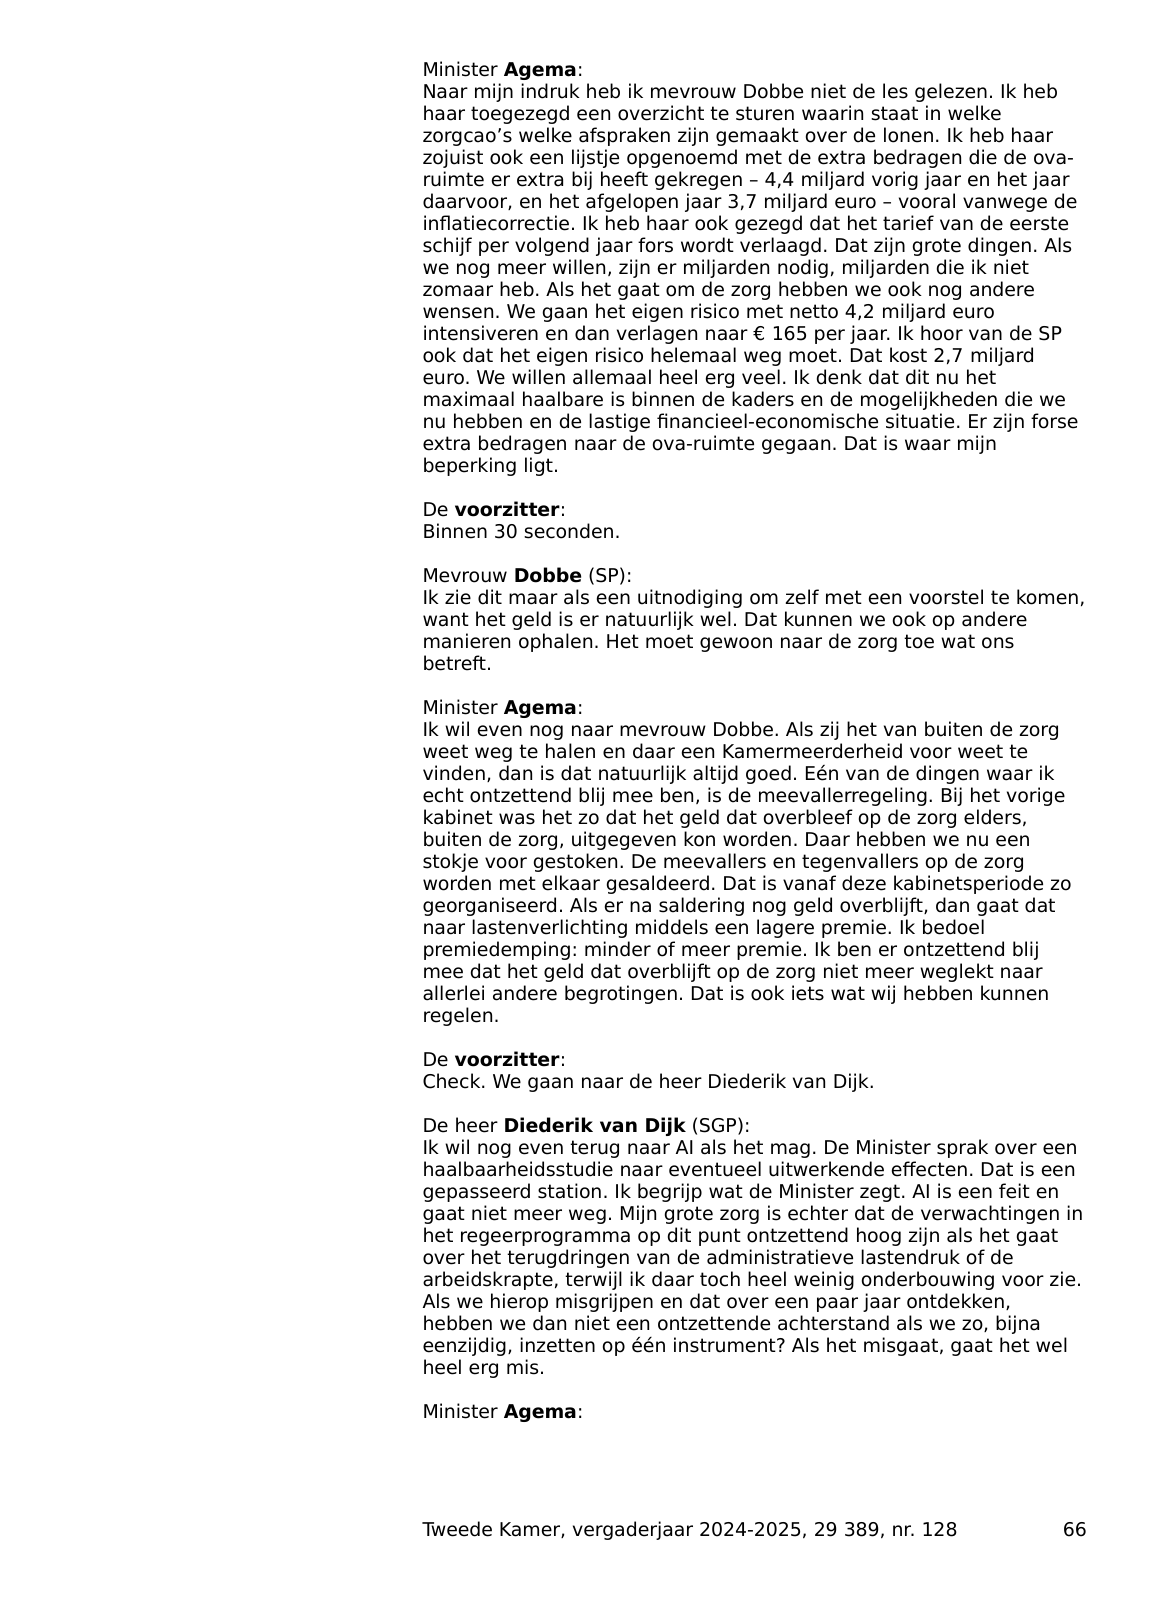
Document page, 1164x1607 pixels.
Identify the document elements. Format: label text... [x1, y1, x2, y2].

text Minister Agema: [422, 697, 1087, 719]
text Check. We gaan naar de heer Diederik van Dijk. [422, 1071, 1087, 1093]
text Naar mijn indruk heb ik mevrouw Dobbe niet de les gelezen. Ik heb haar toegezegd een overzicht te sturen waarin staat in welke zorgcao’s welke afspraken zijn gemaakt over de lonen. Ik heb haar zojuist ook een lijstje opgenoemd met de extra bedragen die de ova-ruimte er extra bij heeft gekregen – 4,4 miljard vorig jaar en het jaar daarvoor, en het afgelopen jaar 3,7 miljard euro – vooral vanwege de inflatiecorrectie. Ik heb haar ook gezegd dat het tarief van de eerste schijf per volgend jaar fors wordt verlaagd. Dat zijn grote dingen. Als we nog meer willen, zijn er miljarden nodig, miljarden die ik niet zomaar heb. Als het gaat om de zorg hebben we ook nog andere wensen. We gaan het eigen risico met netto 4,2 miljard euro intensiveren en dan verlagen naar € 165 per jaar. Ik hoor van de SP ook dat het eigen risico helemaal weg moet. Dat kost 2,7 miljard euro. We willen allemaal heel erg veel. Ik denk dat dit nu het maximaal haalbare is binnen de kaders en de mogelijkheden die we nu hebben en de lastige financieel-economische situatie. Er zijn forse extra bedragen naar de ova-ruimte gegaan. Dat is waar mijn beperking ligt. [422, 81, 1087, 477]
text Ik zie dit maar als een uitnodiging om zelf met een voorstel te komen, want het geld is er natuurlijk wel. Dat kunnen we ook op andere manieren ophalen. Het moet gewoon naar de zorg toe wat ons betreft. [422, 587, 1087, 675]
text Ik wil nog even terug naar AI als het mag. De Minister sprak over een haalbaarheidsstudie naar eventueel uitwerkende effecten. Dat is een gepasseerd station. Ik begrijp wat de Minister zegt. AI is een feit en gaat niet meer weg. Mijn grote zorg is echter dat de verwachtingen in het regeerprogramma op dit punt ontzettend hoog zijn als het gaat over het terugdringen van de administratieve lastendruk of de arbeidskrapte, terwijl ik daar toch heel weinig onderbouwing voor zie. Als we hierop misgrijpen en dat over een paar jaar ontdekken, hebben we dan niet een ontzettende achterstand als we zo, bijna eenzijdig, inzetten op één instrument? Als het misgaat, gaat het wel heel erg mis. [422, 1137, 1087, 1379]
text De heer Diederik van Dijk (SGP): [422, 1115, 1087, 1137]
text Minister Agema: [422, 1401, 1087, 1423]
text Mevrouw Dobbe (SP): [422, 565, 1087, 587]
text Binnen 30 seconden. [422, 521, 1087, 543]
text De voorzitter: [422, 1049, 1087, 1071]
text Minister Agema: [422, 59, 1087, 81]
text Ik wil even nog naar mevrouw Dobbe. Als zij het van buiten de zorg weet weg te halen en daar een Kamermeerderheid voor weet te vinden, dan is dat natuurlijk altijd goed. Eén van de dingen waar ik echt ontzettend blij mee ben, is de meevallerregeling. Bij het vorige kabinet was het zo dat het geld dat overbleef op de zorg elders, buiten de zorg, uitgegeven kon worden. Daar hebben we nu een stokje voor gestoken. De meevallers en tegenvallers op de zorg worden met elkaar gesaldeerd. Dat is vanaf deze kabinetsperiode zo georganiseerd. Als er na saldering nog geld overblijft, dan gaat dat naar lastenverlichting middels een lagere premie. Ik bedoel premiedemping: minder of meer premie. Ik ben er ontzettend blij mee dat het geld dat overblijft op de zorg niet meer weglekt naar allerlei andere begrotingen. Dat is ook iets wat wij hebben kunnen regelen. [422, 719, 1087, 1027]
text De voorzitter: [422, 499, 1087, 521]
